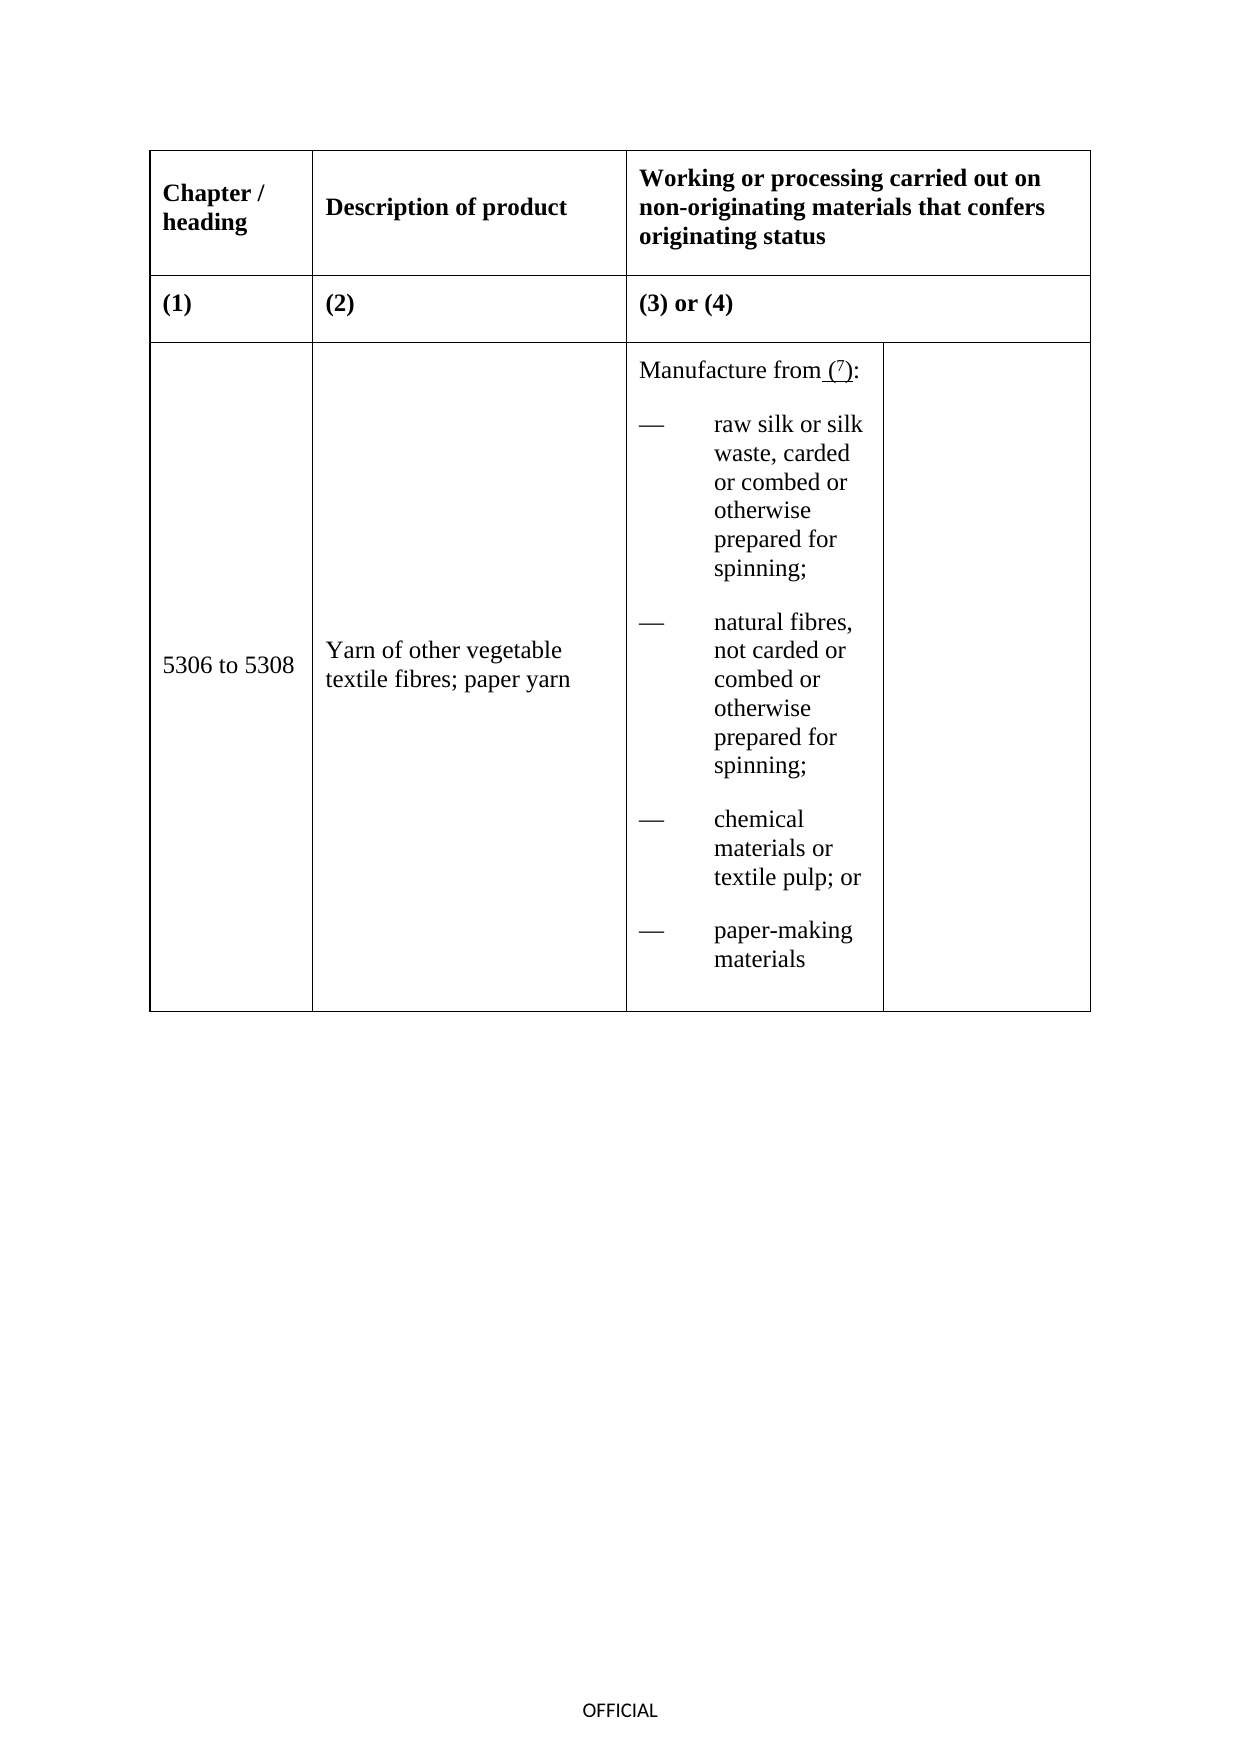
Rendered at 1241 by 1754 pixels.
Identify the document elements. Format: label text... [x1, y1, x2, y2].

table_cell (1) [151, 276, 312, 342]
table_cell 5306 to 5308 [151, 343, 312, 1011]
table_header Chapter / heading [151, 151, 312, 275]
table_header Description of product [313, 151, 626, 275]
table_cell Yarn of other vegetable textile fibres; paper yarn [313, 343, 626, 1011]
table_cell (2) [313, 276, 626, 342]
table_cell [884, 343, 1090, 1011]
table_cell (3) or (4) [627, 276, 1090, 342]
table_header Working or processing carried out on non‐originating materials that confers originating status [627, 151, 1090, 275]
table_cell Manufacture from (7): — raw silk or silk waste, carded or combed or otherwise prepared for spinning; — natural fibres, not carded or combed or otherwise prepared for spinning; — chemical materials or textile pulp; or — paper‐making materials [627, 343, 883, 1011]
